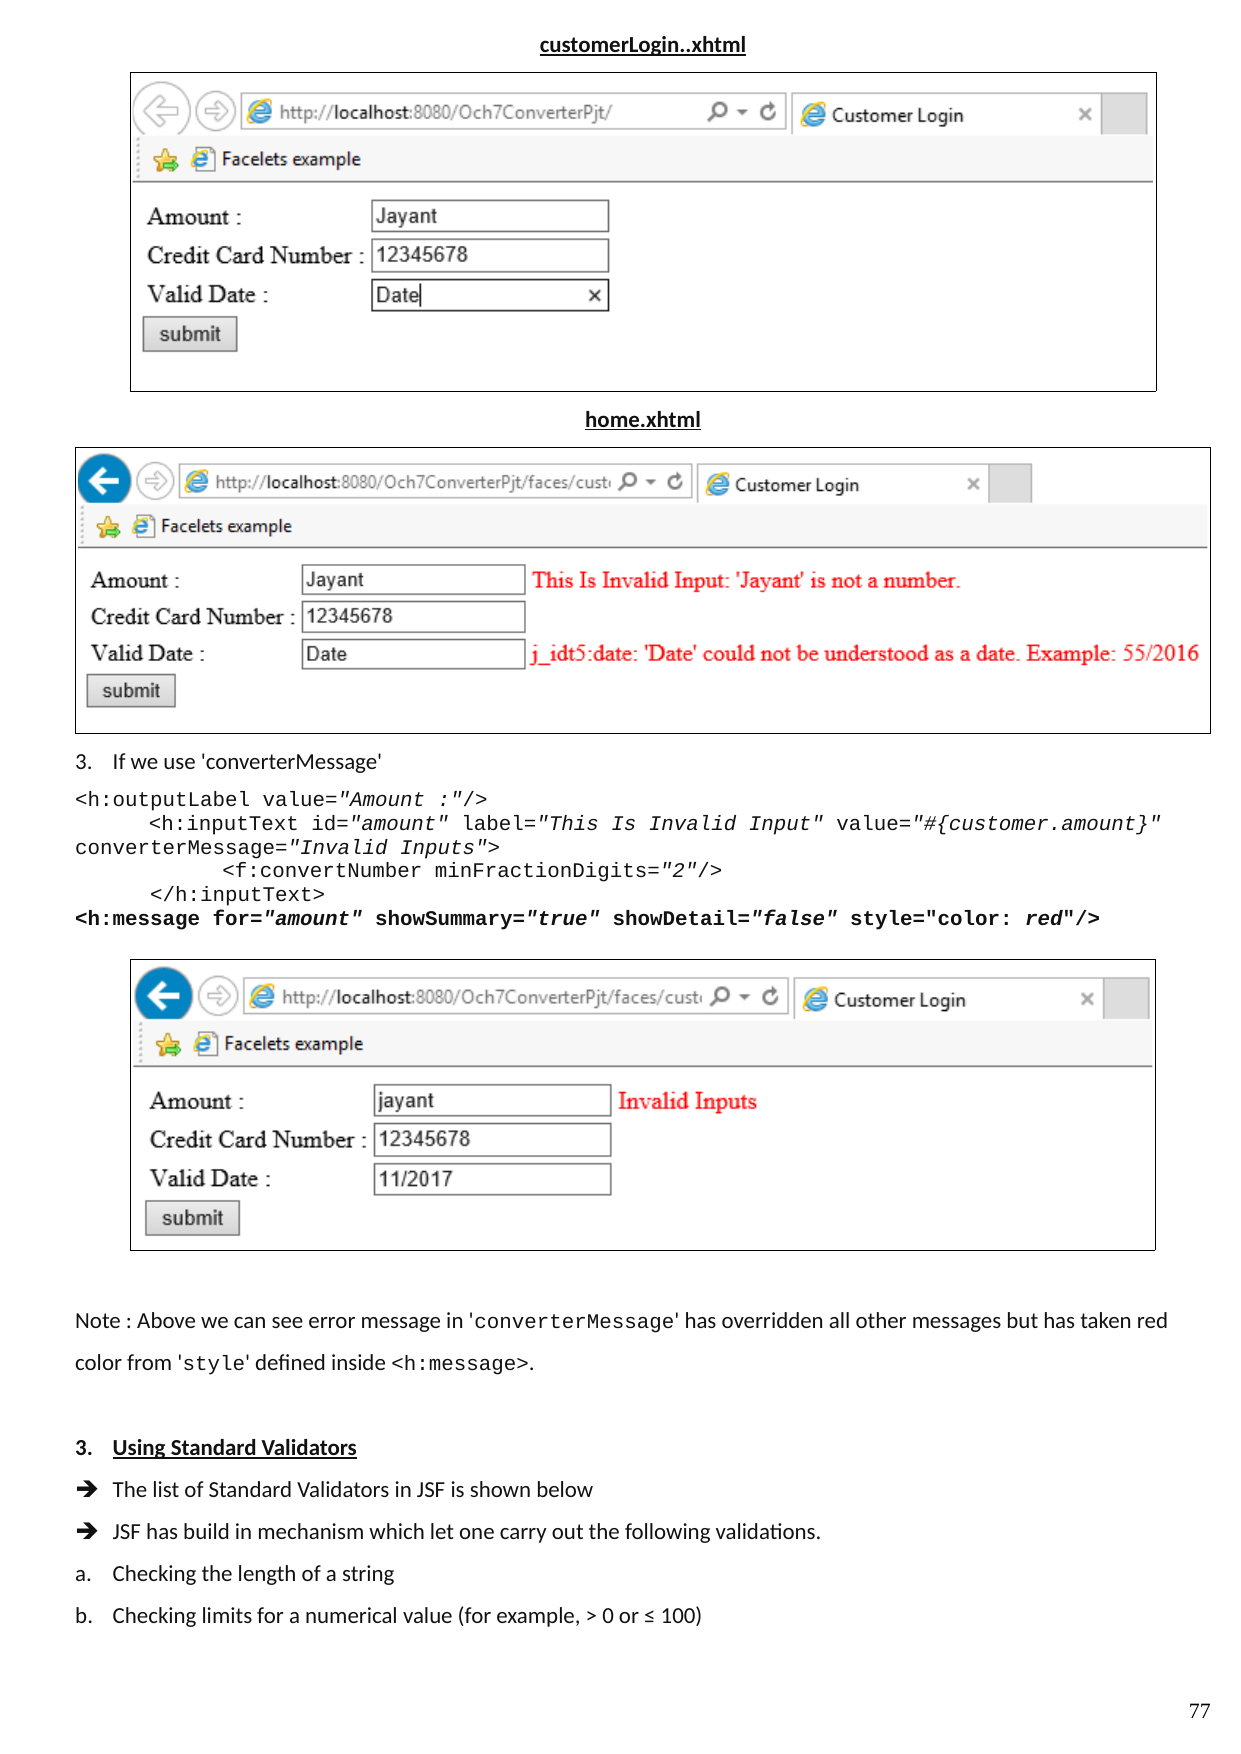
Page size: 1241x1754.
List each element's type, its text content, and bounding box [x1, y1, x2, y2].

text a. Checking the length of a string [75, 1559, 1211, 1587]
list JSF has build in mechanism which let one carry out the following validations. [75, 1517, 1211, 1545]
text customerLogin..xhtml [75, 30, 1211, 58]
text <h:outputLabel value="Amount :"/> [75, 789, 1211, 813]
text </h:inputText> [75, 884, 1211, 908]
text 3. Using Standard Validators [75, 1433, 1211, 1461]
list The list of Standard Validators in JSF is shown below [75, 1475, 1211, 1503]
text home.xhtml [75, 72, 1211, 433]
text b. Checking limits for a numerical value (for example, > 0 or ≤ 100) [75, 1601, 1211, 1629]
text <f:convertNumber minFractionDigits="2"/> [75, 860, 1211, 884]
text Note : Above we can see error message in 'converterMessage' has overridden all other messages but has taken red color from 'style' defined inside <h:message>. [75, 1306, 1211, 1377]
text 3. If we use 'converterMessage' [75, 734, 1211, 775]
text <h:inputText id="amount" label="This Is Invalid Input" value="#{customer.amount}" converterMessage="Invalid Inputs"> [75, 813, 1211, 860]
text <h:message for="amount" showSummary="true" showDetail="false" style="color: red"/> [75, 908, 1211, 931]
